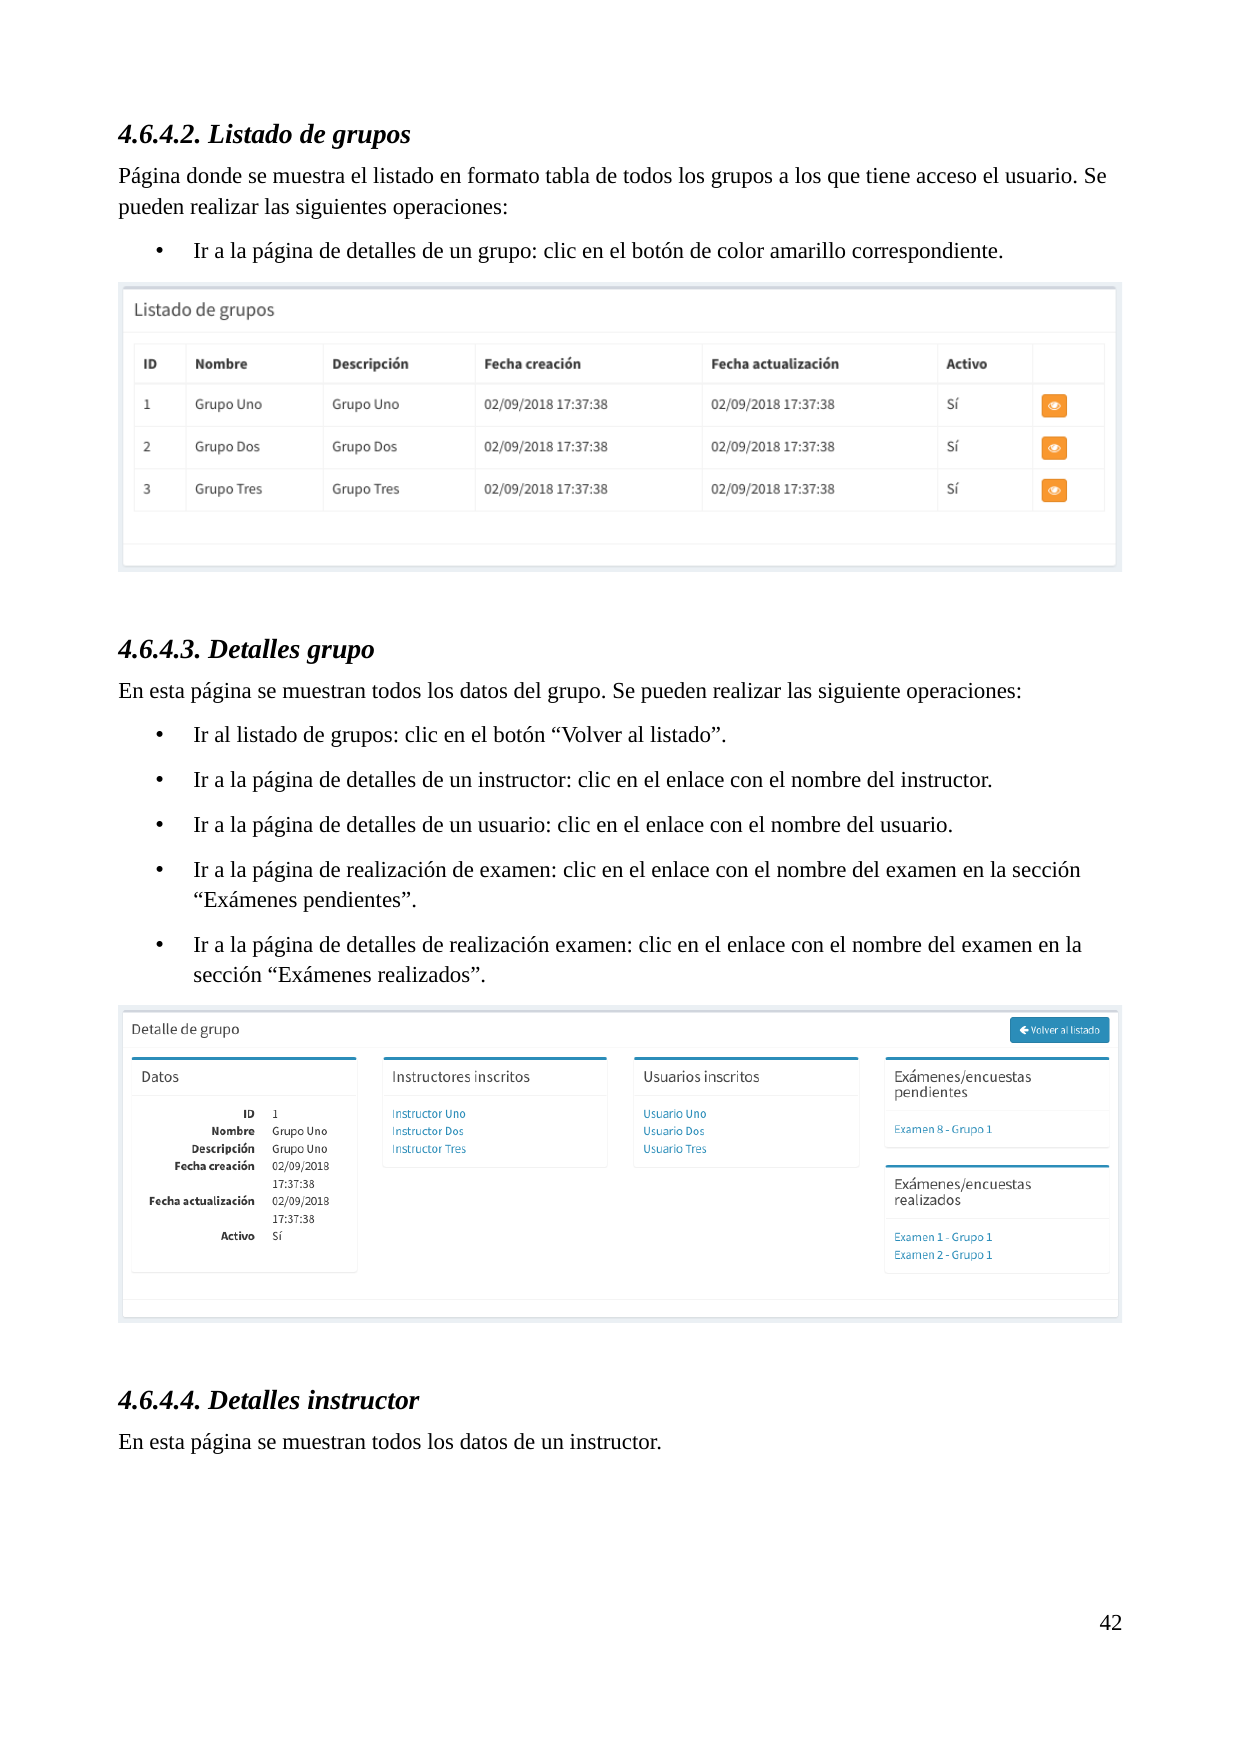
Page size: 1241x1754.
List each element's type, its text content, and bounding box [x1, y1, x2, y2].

text En esta página se muestran todos los datos de un instructor. [118, 1428, 1122, 1454]
list Ir a la página de detalles de un grupo: clic en el botón de color amarillo correspondiente. [156, 237, 1122, 264]
subtitle 4.6.4.2. Listado de grupos [118, 118, 1122, 150]
picture [118, 1005, 1123, 1323]
list Ir a la página de realización de examen: clic en el enlace con el nombre del examen en la sección “Exámenes pendientes”. [156, 856, 1122, 912]
list Ir al listado de grupos: clic en el botón “Volver al listado”. [156, 721, 1122, 748]
text Página donde se muestra el listado en formato tabla de todos los grupos a los que tiene acceso el usuario. Se pueden realizar las siguientes operaciones: [118, 162, 1122, 219]
text En esta página se muestran todos los datos del grupo. Se pueden realizar las siguiente operaciones: [118, 677, 1122, 703]
picture [118, 282, 1123, 572]
subtitle 4.6.4.3. Detalles grupo [118, 632, 1122, 664]
subtitle 4.6.4.4. Detalles instructor [118, 1383, 1122, 1415]
list Ir a la página de detalles de un usuario: clic en el enlace con el nombre del usuario. [156, 811, 1122, 837]
list Ir a la página de detalles de realización examen: clic en el enlace con el nombre del examen en la sección “Exámenes realizados”. [156, 931, 1122, 987]
list Ir a la página de detalles de un instructor: clic en el enlace con el nombre del instructor. [156, 766, 1122, 793]
